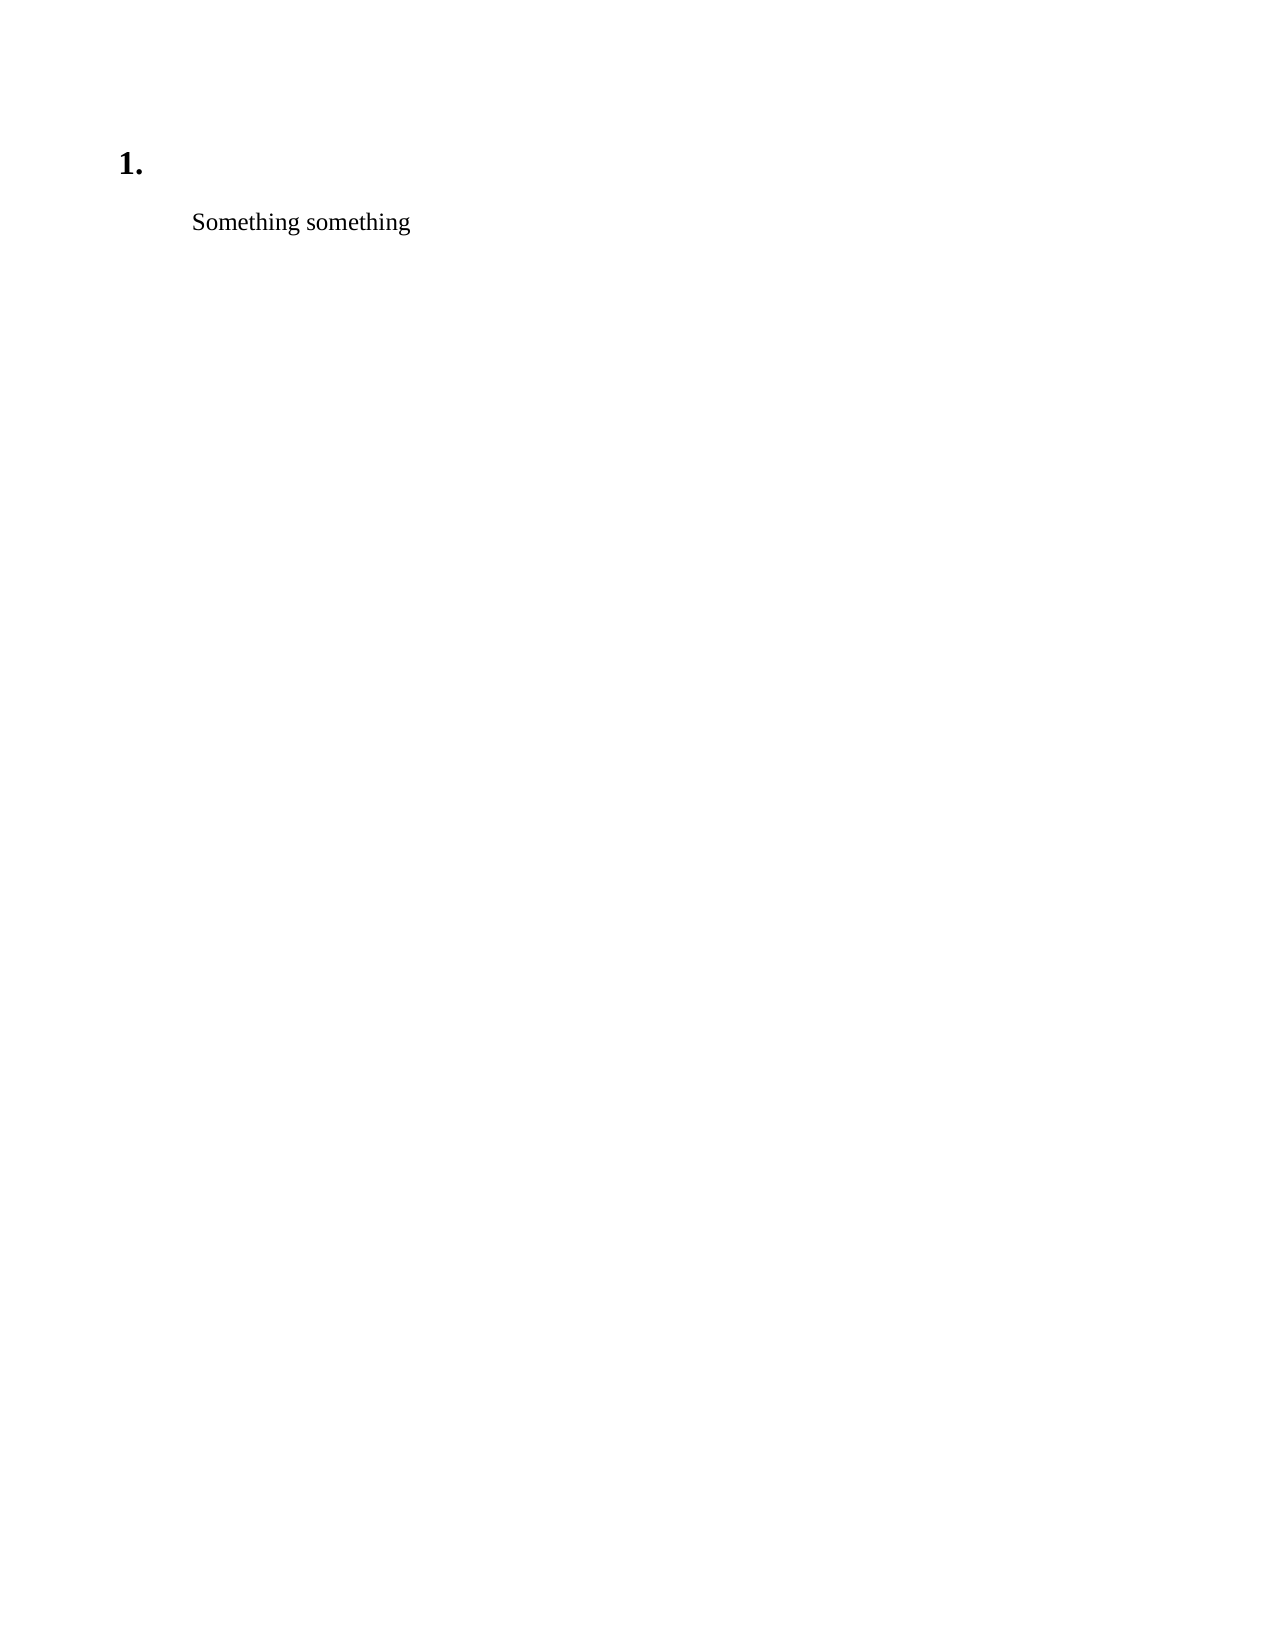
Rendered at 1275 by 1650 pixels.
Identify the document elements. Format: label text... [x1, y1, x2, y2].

subtitle 1. [118, 143, 1157, 181]
text Something something [118, 207, 1157, 236]
